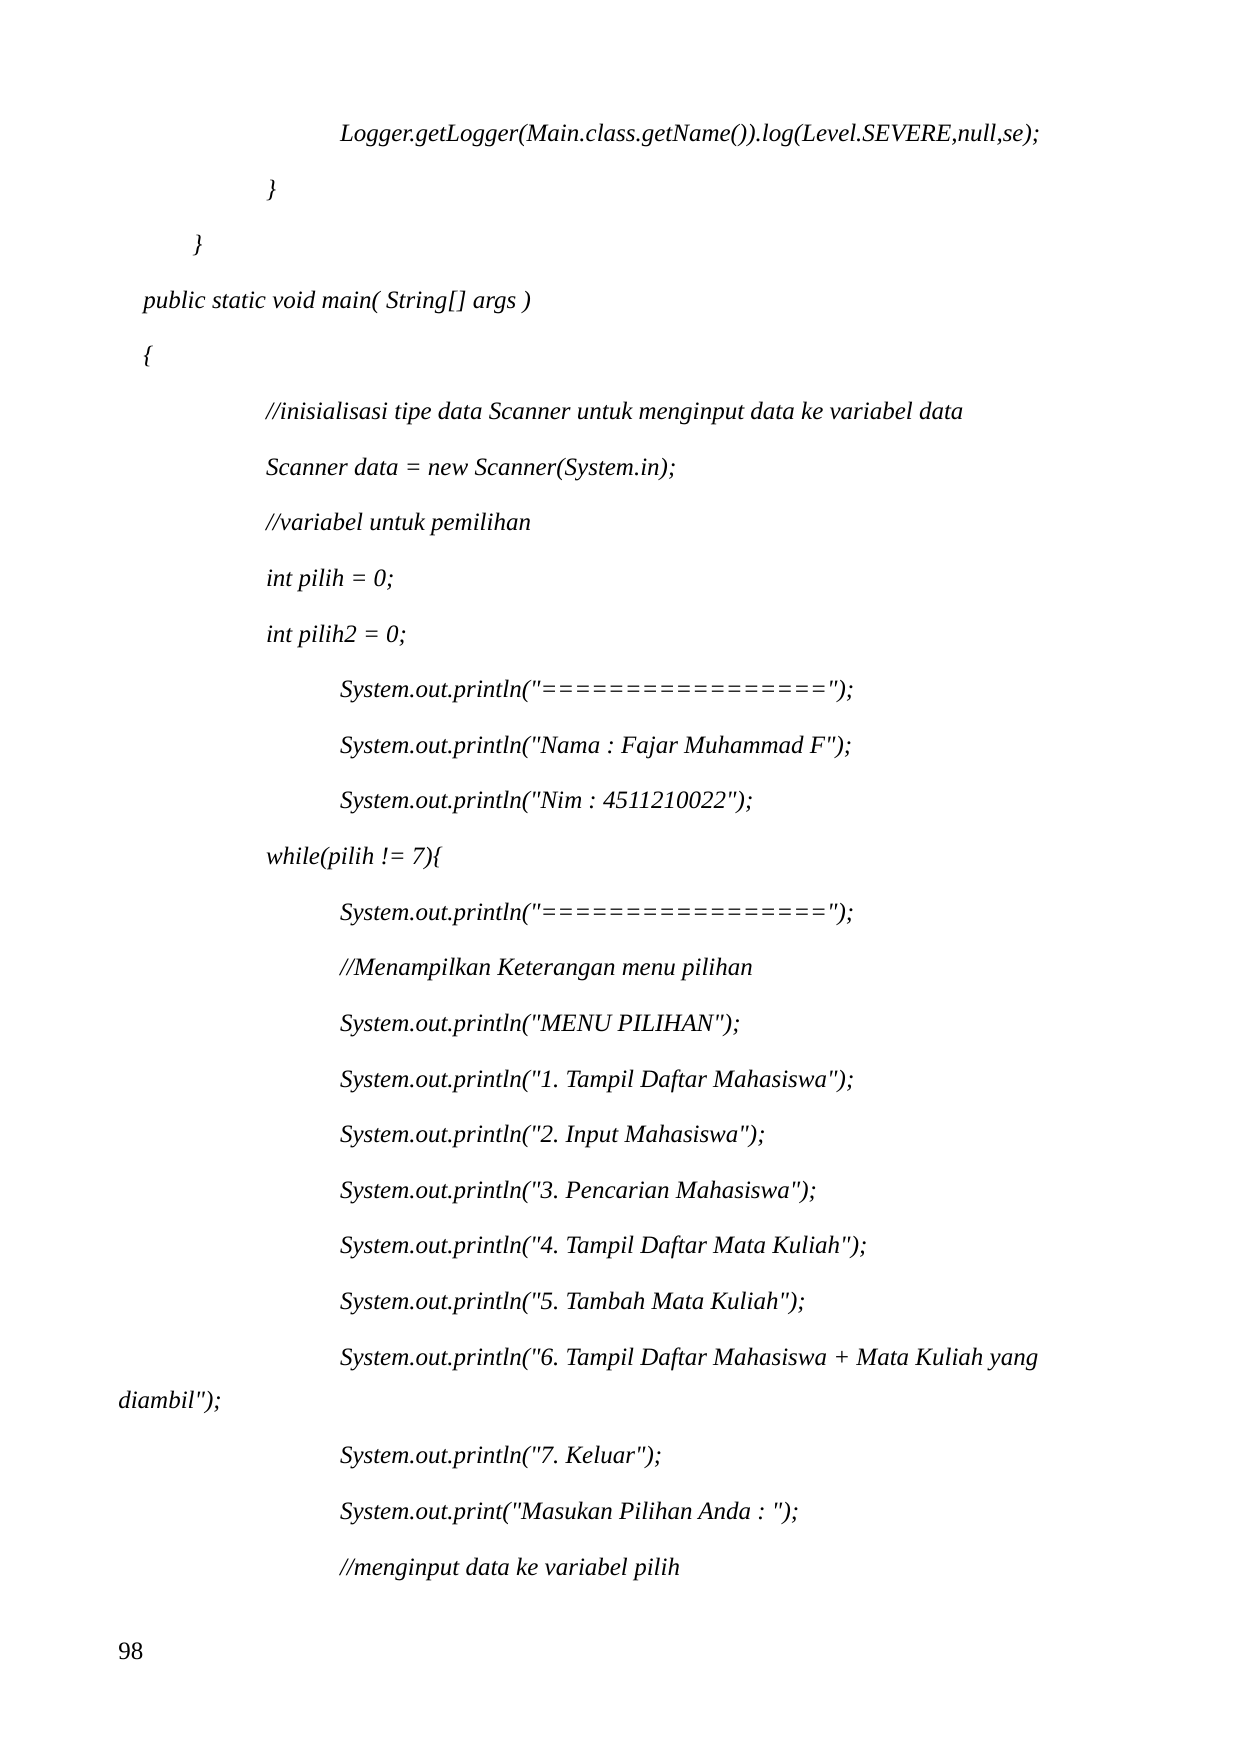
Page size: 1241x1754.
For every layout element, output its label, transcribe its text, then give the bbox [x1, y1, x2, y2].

text System.out.println("3. Pencarian Mahasiswa"); [118, 1175, 1122, 1204]
text { [118, 341, 1122, 369]
text System.out.println("2. Input Mahasiswa"); [118, 1119, 1122, 1148]
text //variabel untuk pemilihan [118, 507, 1122, 536]
text //menginput data ke variabel pilih [118, 1552, 1122, 1581]
text Logger.getLogger(Main.class.getName()).log(Level.SEVERE,null,se); [118, 118, 1122, 147]
text //inisialisasi tipe data Scanner untuk menginput data ke variabel data [118, 396, 1122, 425]
text System.out.println("7. Keluar"); [118, 1441, 1122, 1469]
text System.out.println("================="); [118, 674, 1122, 703]
text System.out.println("Nama : Fajar Muhammad F"); [118, 730, 1122, 759]
text System.out.println("Nim : 4511210022"); [118, 786, 1122, 814]
text System.out.println("6. Tampil Daftar Mahasiswa + Mata Kuliah yang diambil"); [118, 1342, 1122, 1414]
text int pilih2 = 0; [118, 619, 1122, 647]
text System.out.println("5. Tambah Mata Kuliah"); [118, 1286, 1122, 1315]
text public static void main( String[] args ) [118, 285, 1122, 314]
text Scanner data = new Scanner(System.in); [118, 452, 1122, 481]
text int pilih = 0; [118, 563, 1122, 592]
text } [118, 174, 1122, 202]
text System.out.println("4. Tampil Daftar Mata Kuliah"); [118, 1231, 1122, 1259]
text System.out.println("1. Tampil Daftar Mahasiswa"); [118, 1064, 1122, 1092]
text while(pilih != 7){ [118, 841, 1122, 870]
text System.out.println("================="); [118, 897, 1122, 926]
text } [118, 229, 1122, 258]
text System.out.print("Masukan Pilihan Anda : "); [118, 1496, 1122, 1525]
text //Menampilkan Keterangan menu pilihan [118, 952, 1122, 981]
text System.out.println("MENU PILIHAN"); [118, 1008, 1122, 1037]
